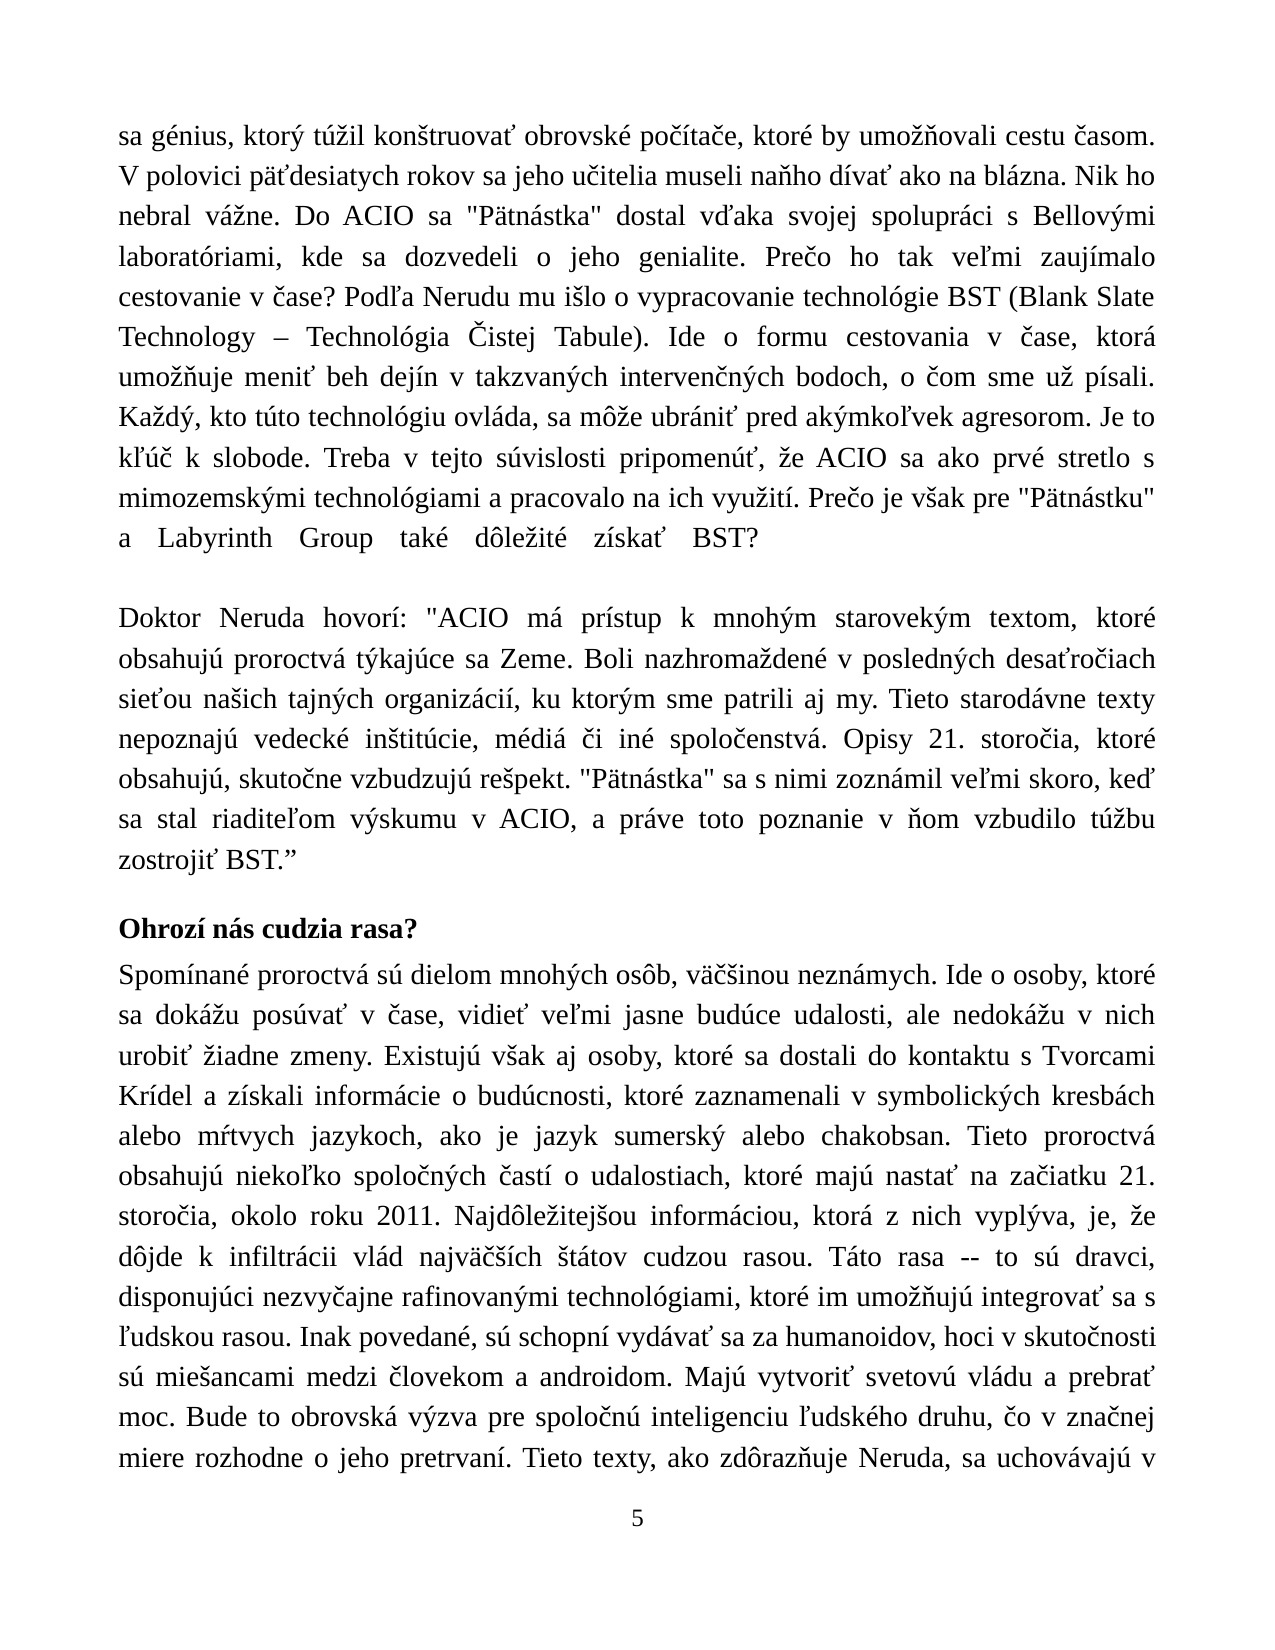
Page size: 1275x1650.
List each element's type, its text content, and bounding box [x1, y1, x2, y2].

text Spomínané proroctvá sú dielom mnohých osôb, väčšinou neznámych. Ide o osoby, ktoré sa dokážu posúvať v čase, vidieť veľmi jasne budúce udalosti, ale nedokážu v nich urobiť žiadne zmeny. Existujú však aj osoby, ktoré sa dostali do kontaktu s Tvorcami Krídel a získali informácie o budúcnosti, ktoré zaznamenali v symbolických kresbách alebo mŕtvych jazykoch, ako je jazyk sumerský alebo chakobsan. Tieto proroctvá obsahujú niekoľko spoločných častí o udalostiach, ktoré majú nastať na začiatku 21. storočia, okolo roku 2011. Najdôležitejšou informáciou, ktorá z nich vyplýva, je, že dôjde k infiltrácii vlád najväčších štátov cudzou rasou. Táto rasa -- to sú dravci, disponujúci nezvyčajne rafinovanými technológiami, ktoré im umožňujú integrovať sa s ľudskou rasou. Inak povedané, sú schopní vydávať sa za humanoidov, hoci v skutočnosti sú miešancami medzi človekom a androidom. Majú vytvoriť svetovú vládu a prebrať moc. Bude to obrovská výzva pre spoločnú inteligenciu ľudského druhu, čo v značnej miere rozhodne o jeho pretrvaní. Tieto texty, ako zdôrazňuje Neruda, sa uchovávajú v [118, 957, 1157, 1473]
subtitle Ohrozí nás cudzia rasa? [118, 911, 1157, 945]
text sa génius, ktorý túžil konštruovať obrovské počítače, ktoré by umožňovali cestu časom. V polovici päťdesiatych rokov sa jeho učitelia museli naňho dívať ako na blázna. Nik ho nebral vážne. Do ACIO sa "Pätnástka" dostal vďaka svojej spolupráci s Bellovými laboratóriami, kde sa dozvedeli o jeho genialite. Prečo ho tak veľmi zaujímalo cestovanie v čase? Podľa Nerudu mu išlo o vypracovanie technológie BST (Blank Slate Technology – Technológia Čistej Tabule). Ide o formu cestovania v čase, ktorá umožňuje meniť beh dejín v takzvaných intervenčných bodoch, o čom sme už písali. Každý, kto túto technológiu ovláda, sa môže ubrániť pred akýmkoľvek agresorom. Je to kľúč k slobode. Treba v tejto súvislosti pripomenúť, že ACIO sa ako prvé stretlo s mimozemskými technológiami a pracovalo na ich využití. Prečo je však pre "Pätnástku" a Labyrinth Group také dôležité získať BST? Doktor Neruda hovorí: "ACIO má prístup k mnohým starovekým textom, ktoré obsahujú proroctvá týkajúce sa Zeme. Boli nazhromaždené v posledných desaťročiach sieťou našich tajných organizácií, ku ktorým sme patrili aj my. Tieto starodávne texty nepoznajú vedecké inštitúcie, médiá či iné spoločenstvá. Opisy 21. storočia, ktoré obsahujú, skutočne vzbudzujú rešpekt. "Pätnástka" sa s nimi zoznámil veľmi skoro, keď sa stal riaditeľom výskumu v ACIO, a práve toto poznanie v ňom vzbudilo túžbu zostrojiť BST.” [118, 118, 1157, 875]
